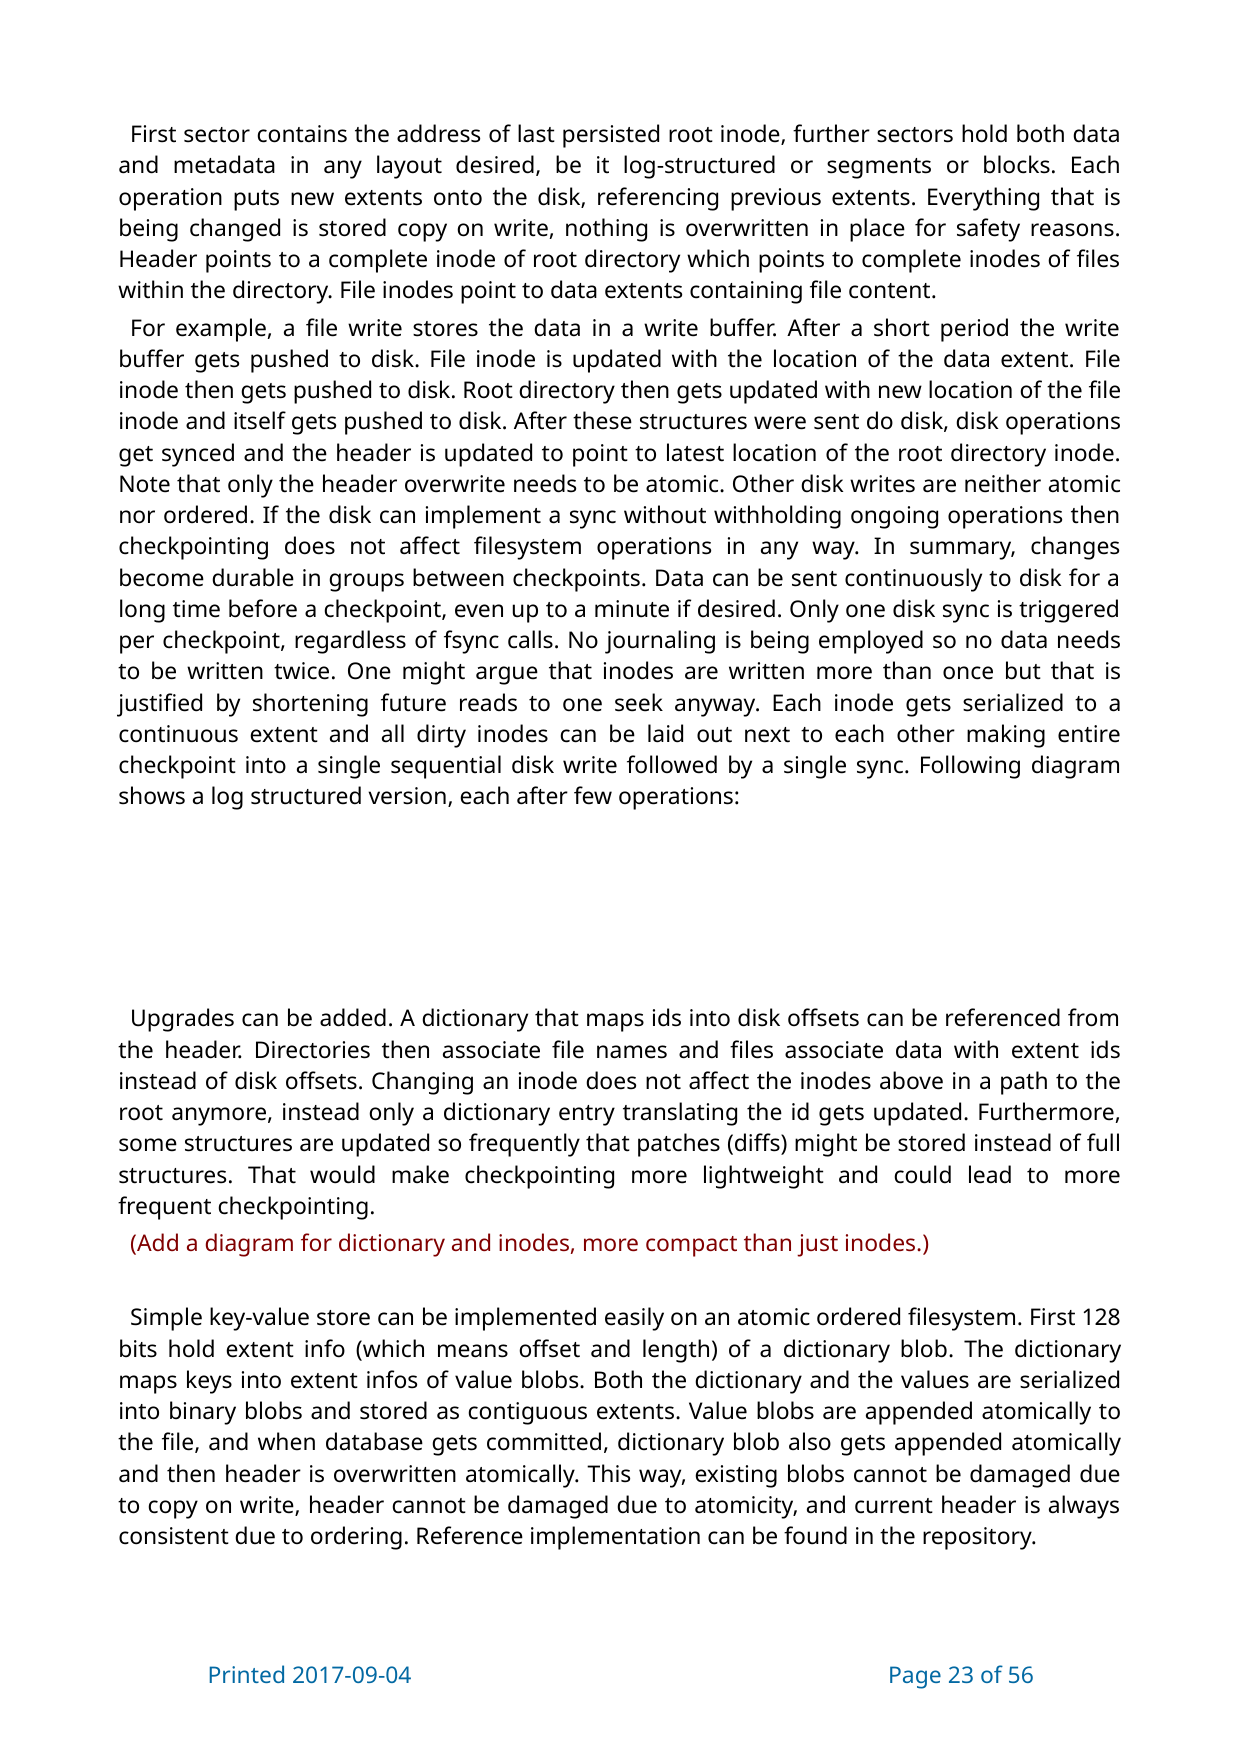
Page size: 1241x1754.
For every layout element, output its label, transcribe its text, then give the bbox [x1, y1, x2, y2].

text Simple key-value store can be implemented easily on an atomic ordered filesystem. First 128 bits hold extent info (which means offset and length) of a dictionary blob. The dictionary maps keys into extent infos of value blobs. Both the dictionary and the values are serialized into binary blobs and stored as contiguous extents. Value blobs are appended atomically to the file, and when database gets committed, dictionary blob also gets appended atomically and then header is overwritten atomically. This way, existing blobs cannot be damaged due to copy on write, header cannot be damaged due to atomicity, and current header is always consistent due to ordering. Reference implementation can be found in the repository. [118, 1301, 1122, 1551]
text (Add a diagram for dictionary and inodes, more compact than just inodes.) [118, 1227, 1122, 1258]
text For example, a file write stores the data in a write buffer. After a short period the write buffer gets pushed to disk. File inode is updated with the location of the data extent. File inode then gets pushed to disk. Root directory then gets updated with new location of the file inode and itself gets pushed to disk. After these structures were sent do disk, disk operations get synced and the header is updated to point to latest location of the root directory inode. Note that only the header overwrite needs to be atomic. Other disk writes are neither atomic nor ordered. If the disk can implement a sync without withholding ongoing operations then checkpointing does not affect filesystem operations in any way. In summary, changes become durable in groups between checkpoints. Data can be sent continuously to disk for a long time before a checkpoint, even up to a minute if desired. Only one disk sync is triggered per checkpoint, regardless of fsync calls. No journaling is being employed so no data needs to be written twice. One might argue that inodes are written more than once but that is justified by shortening future reads to one seek anyway. Each inode gets serialized to a continuous extent and all dirty inodes can be laid out next to each other making entire checkpoint into a single sequential disk write followed by a single sync. Following diagram shows a log structured version, each after few operations: [118, 312, 1122, 812]
text Upgrades can be added. A dictionary that maps ids into disk offsets can be referenced from the header. Directories then associate file names and files associate data with extent ids instead of disk offsets. Changing an inode does not affect the inodes above in a path to the root anymore, instead only a dictionary entry translating the id gets updated. Furthermore, some structures are updated so frequently that patches (diffs) might be stored instead of full structures. That would make checkpointing more lightweight and could lead to more frequent checkpointing. [118, 1002, 1122, 1221]
text First sector contains the address of last persisted root inode, further sectors hold both data and metadata in any layout desired, be it log-structured or segments or blocks. Each operation puts new extents onto the disk, referencing previous extents. Everything that is being changed is stored copy on write, nothing is overwritten in place for safety reasons. Header points to a complete inode of root directory which points to complete inodes of files within the directory. File inodes point to data extents containing file content. [118, 118, 1122, 306]
